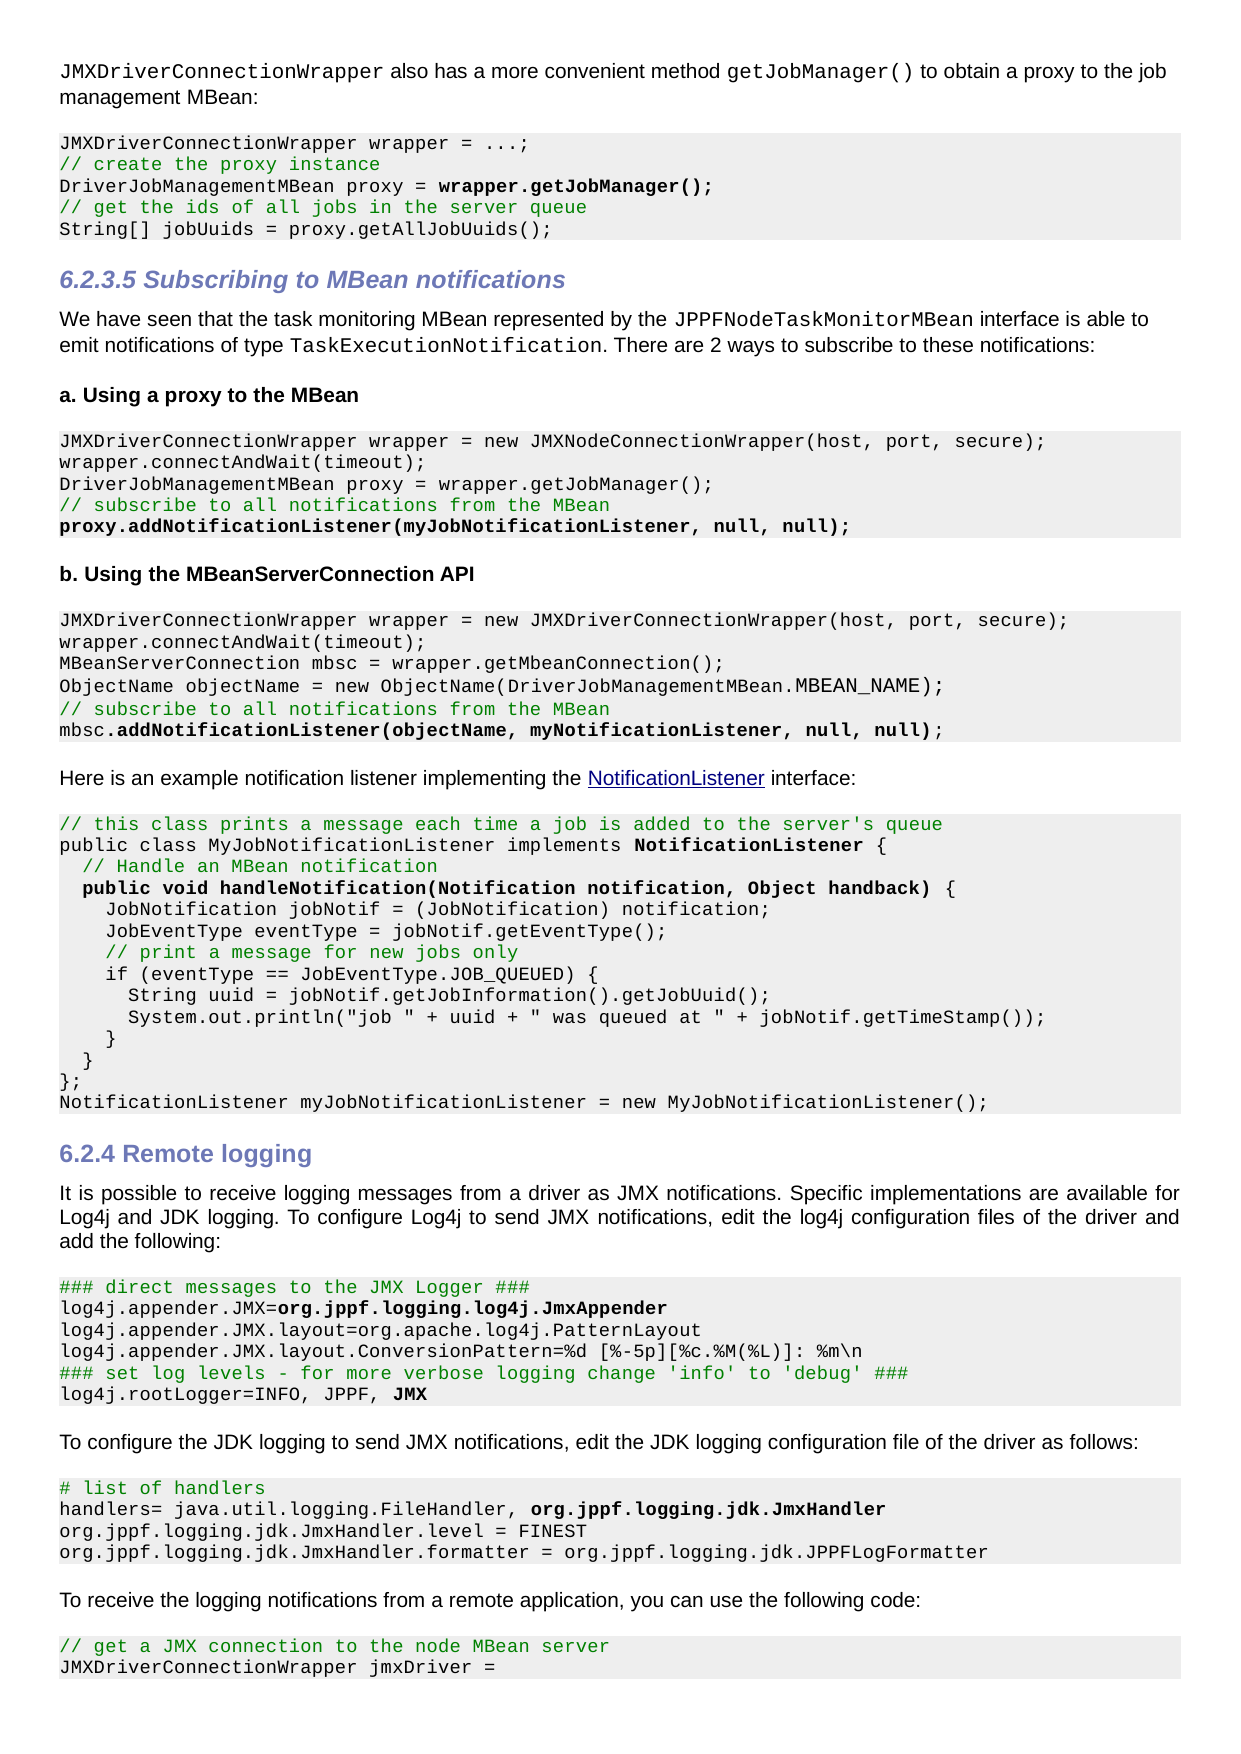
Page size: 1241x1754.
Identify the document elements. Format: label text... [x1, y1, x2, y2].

text JMXDriverConnectionWrapper also has a more convenient method getJobManager() to obtain a proxy to the job management MBean: [59, 59, 1181, 109]
text log4j.appender.JMX=org.jppf.logging.log4j.JmxAppender [59, 1299, 1181, 1320]
text log4j.rootLogger=INFO, JPPF, JMX [59, 1384, 1181, 1406]
text DriverJobManagementMBean proxy = wrapper.getJobManager(); [59, 176, 1181, 197]
text a. Using a proxy to the MBean [59, 383, 1181, 407]
text log4j.appender.JMX.layout=org.apache.log4j.PatternLayout [59, 1320, 1181, 1342]
text proxy.addNotificationListener(myJobNotificationListener, null, null); [59, 517, 1181, 538]
text MBeanServerConnection mbsc = wrapper.getMbeanConnection(); [59, 653, 1181, 675]
text NotificationListener myJobNotificationListener = new MyJobNotificationListener(); [59, 1093, 1181, 1114]
text if (eventType == JobEventType.JOB_QUEUED) { [59, 964, 1181, 986]
text wrapper.connectAndWait(timeout); [59, 632, 1181, 653]
text } [59, 1028, 1181, 1050]
text JMXDriverConnectionWrapper jmxDriver = [59, 1658, 1181, 1679]
text log4j.appender.JMX.layout.ConversionPattern=%d [%-5p][%c.%M(%L)]: %m\n [59, 1342, 1181, 1363]
text // this class prints a message each time a job is added to the server's queue [59, 814, 1181, 835]
text String uuid = jobNotif.getJobInformation().getJobUuid(); [59, 986, 1181, 1007]
text ObjectName objectName = new ObjectName(DriverJobManagementMBean.MBEAN_NAME); [59, 675, 1181, 699]
text DriverJobManagementMBean proxy = wrapper.getJobManager(); [59, 474, 1181, 495]
text handlers= java.util.logging.FileHandler, org.jppf.logging.jdk.JmxHandler [59, 1499, 1181, 1521]
text ### direct messages to the JMX Logger ### [59, 1277, 1181, 1299]
text ### set log levels - for more verbose logging change 'info' to 'debug' ### [59, 1363, 1181, 1384]
text wrapper.connectAndWait(timeout); [59, 452, 1181, 474]
text b. Using the MBeanServerConnection API [59, 562, 1181, 586]
text // get the ids of all jobs in the server queue [59, 197, 1181, 219]
subtitle Subscribing to MBean notifications [59, 265, 1181, 294]
text } [59, 1050, 1181, 1071]
text JobEventType eventType = jobNotif.getEventType(); [59, 921, 1181, 943]
text public class MyJobNotificationListener implements NotificationListener { [59, 835, 1181, 857]
text It is possible to receive logging messages from a driver as JMX notifications. Specific implementations are available for Log4j and JDK logging. To configure Log4j to send JMX notifications, edit the log4j configuration files of the driver and add the following: [59, 1181, 1181, 1253]
text JMXDriverConnectionWrapper wrapper = new JMXNodeConnectionWrapper(host, port, secure); [59, 431, 1181, 452]
text String[] jobUuids = proxy.getAllJobUuids(); [59, 219, 1181, 240]
text // subscribe to all notifications from the MBean [59, 699, 1181, 720]
text JMXDriverConnectionWrapper wrapper = ...; [59, 133, 1181, 154]
text We have seen that the task monitoring MBean represented by the JPPFNodeTaskMonitorMBean interface is able to emit notifications of type TaskExecutionNotification. There are 2 ways to subscribe to these notifications: [59, 307, 1181, 359]
text }; [59, 1071, 1181, 1093]
text JMXDriverConnectionWrapper wrapper = new JMXDriverConnectionWrapper(host, port, secure); [59, 611, 1181, 632]
text // get a JMX connection to the node MBean server [59, 1636, 1181, 1658]
text mbsc.addNotificationListener(objectName, myNotificationListener, null, null); [59, 720, 1181, 742]
text // create the proxy instance [59, 154, 1181, 176]
text JobNotification jobNotif = (JobNotification) notification; [59, 900, 1181, 921]
text // subscribe to all notifications from the MBean [59, 495, 1181, 517]
text # list of handlers [59, 1478, 1181, 1499]
subtitle Remote logging [59, 1139, 1181, 1168]
text // print a message for new jobs only [59, 943, 1181, 964]
text To receive the logging notifications from a remote application, you can use the following code: [59, 1588, 1181, 1612]
text public void handleNotification(Notification notification, Object handback) { [59, 878, 1181, 900]
text Here is an example notification listener implementing the NotificationListener interface: [59, 766, 1181, 790]
text org.jppf.logging.jdk.JmxHandler.level = FINEST [59, 1521, 1181, 1542]
text To configure the JDK logging to send JMX notifications, edit the JDK logging configuration file of the driver as follows: [59, 1430, 1181, 1454]
text System.out.println("job " + uuid + " was queued at " + jobNotif.getTimeStamp()); [59, 1007, 1181, 1028]
text org.jppf.logging.jdk.JmxHandler.formatter = org.jppf.logging.jdk.JPPFLogFormatter [59, 1542, 1181, 1564]
text // Handle an MBean notification [59, 857, 1181, 878]
